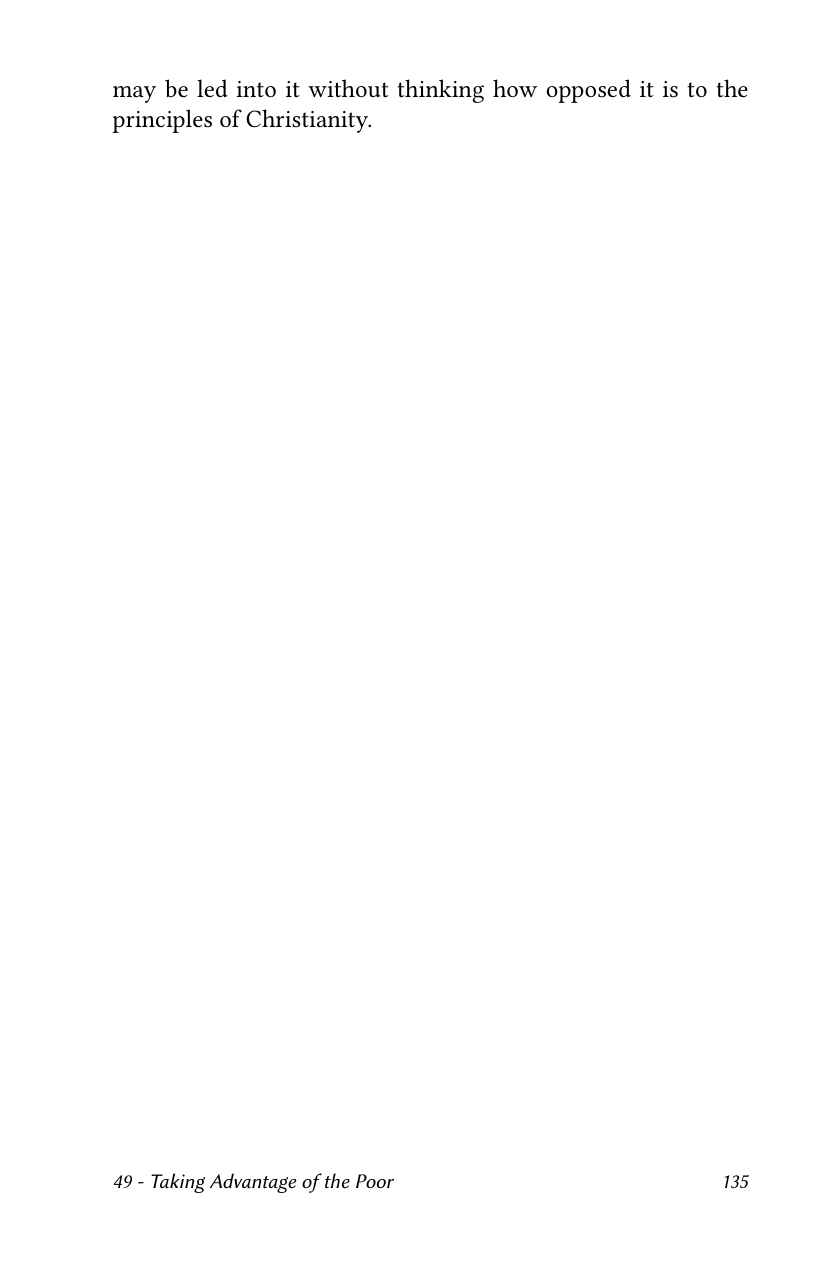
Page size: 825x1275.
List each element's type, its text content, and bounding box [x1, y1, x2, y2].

text may be led into it without thinking how opposed it is to the principles of Christianity. [112, 75, 750, 133]
